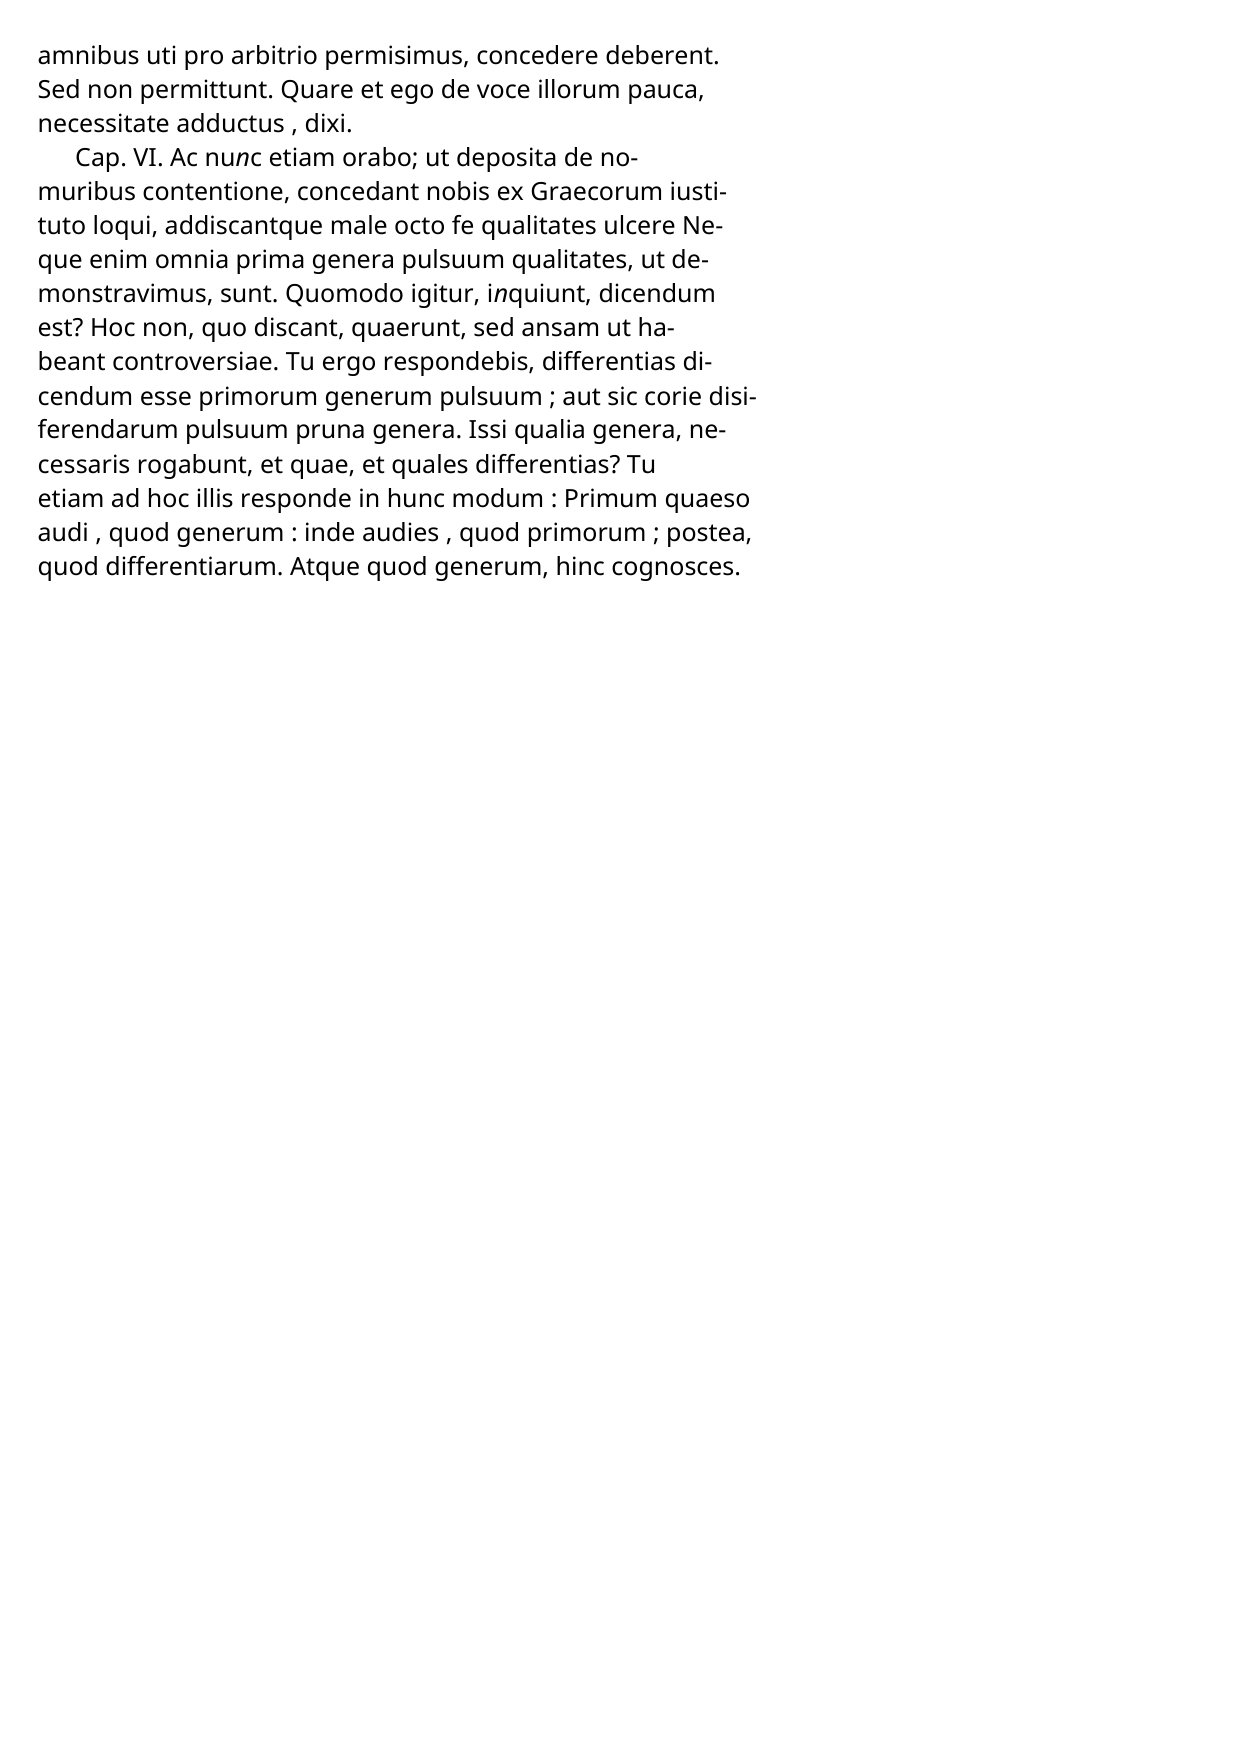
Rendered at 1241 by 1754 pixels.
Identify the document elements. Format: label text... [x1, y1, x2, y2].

text amnibus uti pro arbitrio permisimus, concedere deberent. Sed non permittunt. Quare et ego de voce illorum pauca, necessitate adductus , dixi. [37, 37, 1203, 140]
text Cap. VI. Ac nunc etiam orabo; ut deposita de no- muribus contentione, concedant nobis ex Graecorum iusti- tuto loqui, addiscantque male octo fe qualitates ulcere Ne- que enim omnia prima genera pulsuum qualitates, ut de- monstravimus, sunt. Quomodo igitur, inquiunt, dicendum est? Hoc non, quo discant, quaerunt, sed ansam ut ha- beant controversiae. Tu ergo respondebis, differentias di- cendum esse primorum generum pulsuum ; aut sic corie disi- ferendarum pulsuum pruna genera. Issi qualia genera, ne- cessaris rogabunt, et quae, et quales differentias? Tu etiam ad hoc illis responde in hunc modum : Primum quaeso audi , quod generum : inde audies , quod primorum ; postea, quod differentiarum. Atque quod generum, hinc cognosces. [37, 140, 1203, 582]
